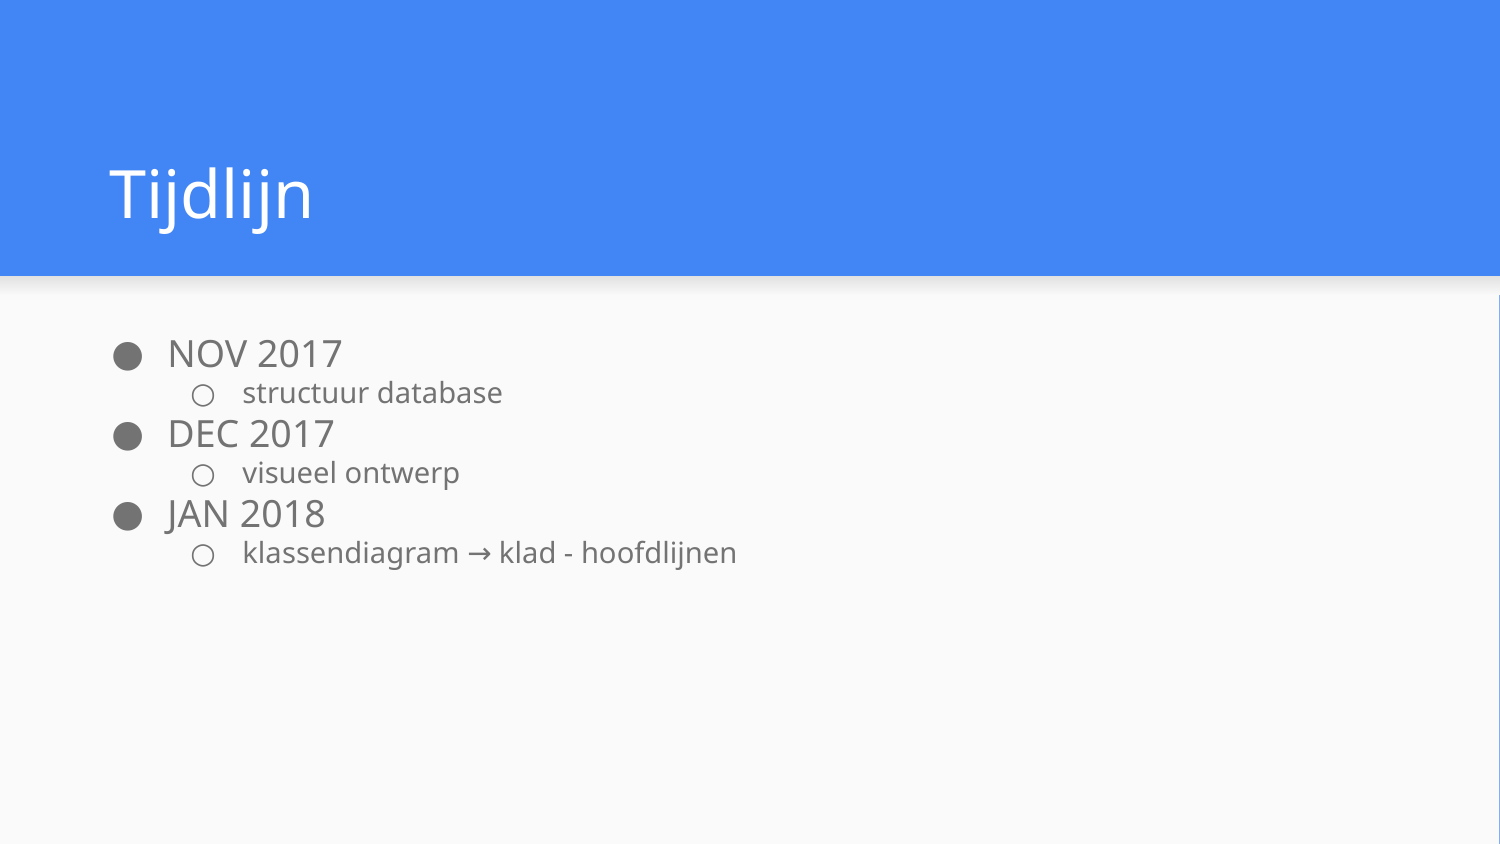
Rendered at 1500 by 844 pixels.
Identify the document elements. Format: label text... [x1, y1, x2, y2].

title Tijdlijn [77, 121, 1427, 248]
list NOV 2017 structuur database DEC 2017 visueel ontwerp JAN 2018 klassendiagram → klad - hoofdlijnen [77, 314, 1427, 760]
